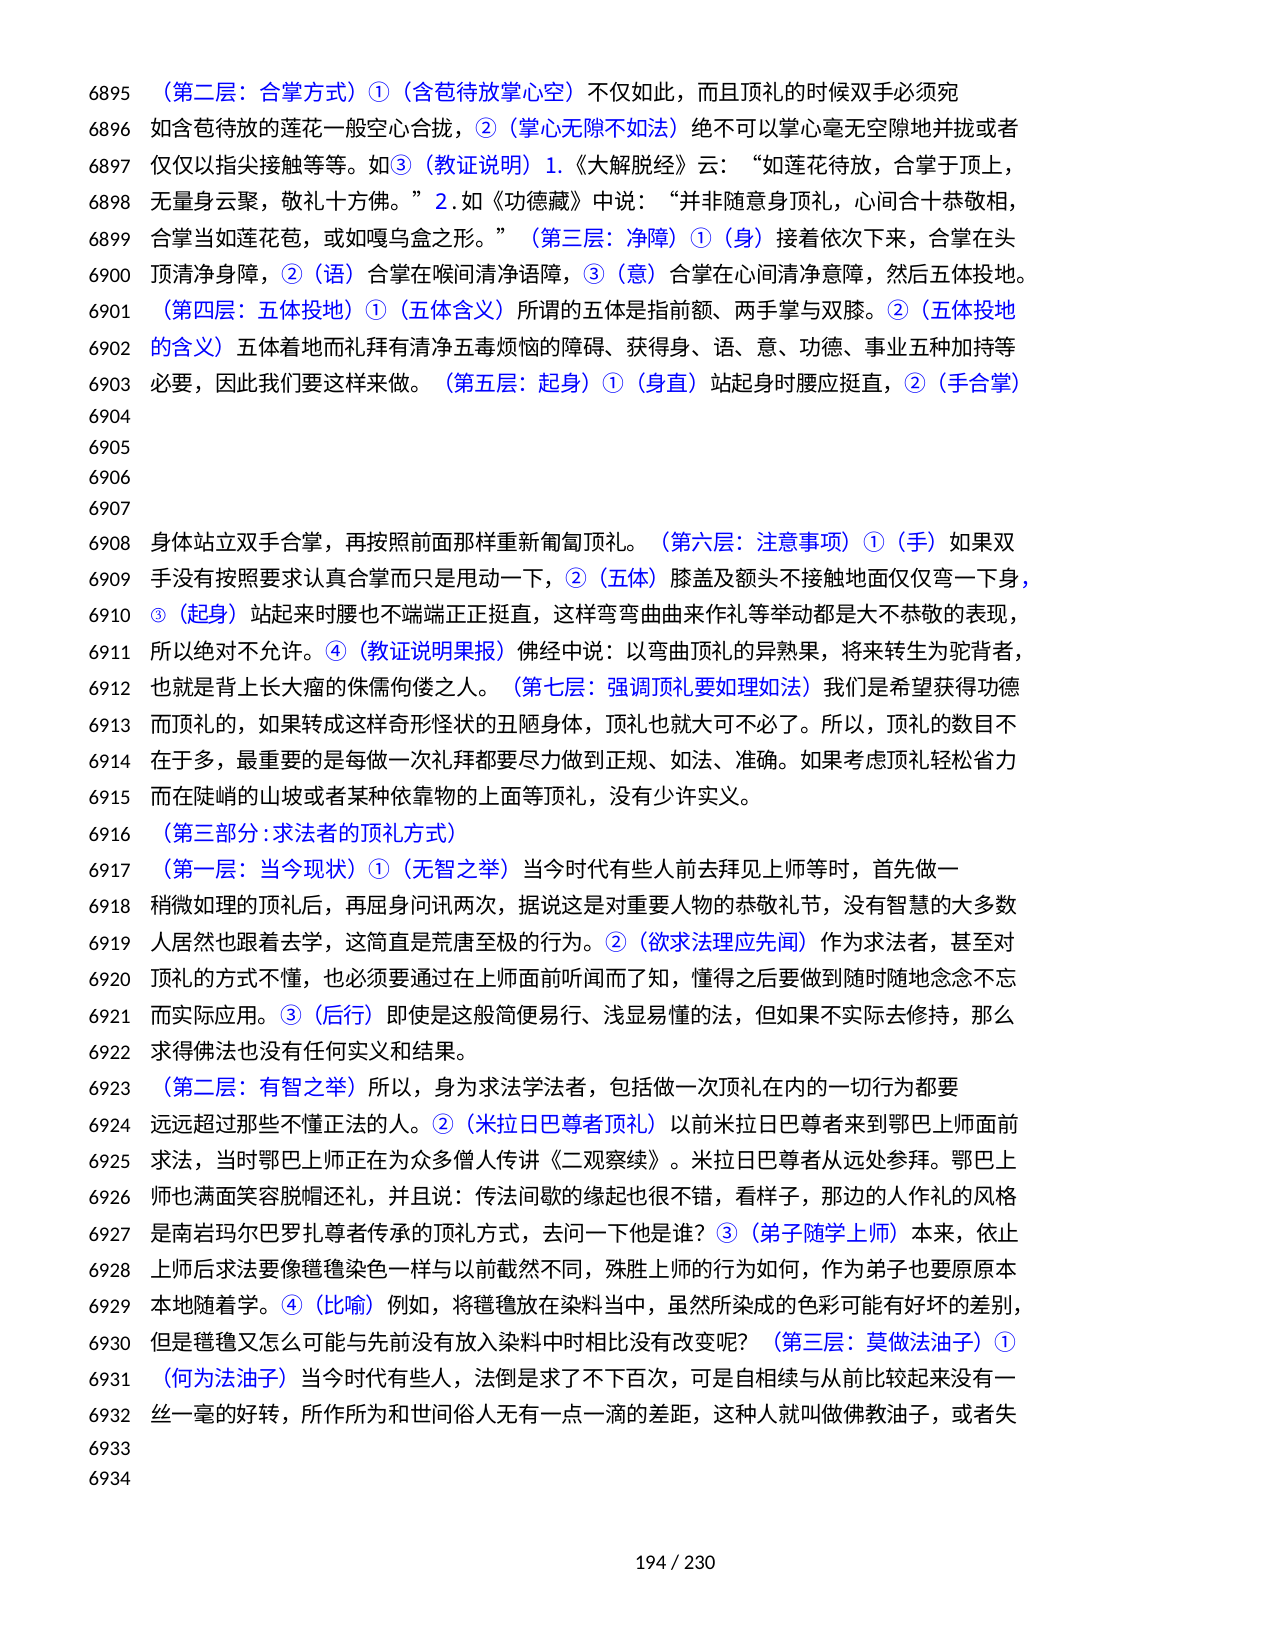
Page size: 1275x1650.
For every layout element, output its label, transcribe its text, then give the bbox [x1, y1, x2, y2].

text 的含义）五体着地而礼拜有清净五毒烦恼的障碍、获得身、语、意、功德、事业五种加持等 [150, 329, 1200, 361]
text 仅仅以指尖接触等等。如③（教证说明）⒈《大解脱经》云：“如莲花待放，合掌于顶上， [150, 148, 1200, 179]
text 合掌当如莲花苞，或如嘎乌盒之形。”（第三层：净障）①（身）接着依次下来，合掌在头 [150, 221, 1200, 252]
text 求法，当时鄂巴上师正在为众多僧人传讲《二观察续》。米拉日巴尊者从远处参拜。鄂巴上 [150, 1143, 1200, 1175]
text 稍微如理的顶礼后，再屈身问讯两次，据说这是对重要人物的恭敬礼节，没有智慧的大多数 [150, 888, 1200, 920]
text 顶清净身障，②（语）合掌在喉间清净语障，③（意）合掌在心间清净意障，然后五体投地。 [150, 257, 1200, 288]
text 所以绝对不允许。④（教证说明果报）佛经中说：以弯曲顶礼的异熟果，将来转生为驼背者， [150, 634, 1200, 666]
text ③（起身）站起来时腰也不端端正正挺直，这样弯弯曲曲来作礼等举动都是大不恭敬的表现， [150, 597, 1200, 629]
text 但是氆氇又怎么可能与先前没有放入染料中时相比没有改变呢？（第三层：莫做法油子）① [150, 1325, 1200, 1356]
text （第二层：有智之举）所以，身为求法学法者，包括做一次顶礼在内的一切行为都要 [150, 1070, 1200, 1102]
text 本地随着学。④（比喻）例如，将氆氇放在染料当中，虽然所染成的色彩可能有好坏的差别， [150, 1288, 1200, 1320]
text 身体站立双手合掌，再按照前面那样重新匍匐顶礼。（第六层：注意事项）①（手）如果双 [150, 525, 1200, 556]
text （何为法油子）当今时代有些人，法倒是求了不下百次，可是自相续与从前比较起来没有一 [150, 1361, 1200, 1393]
text （第三部分:求法者的顶礼方式） [150, 816, 1200, 847]
text 远远超过那些不懂正法的人。②（米拉日巴尊者顶礼）以前米拉日巴尊者来到鄂巴上师面前 [150, 1107, 1200, 1138]
text 丝一毫的好转，所作所为和世间俗人无有一点一滴的差距，这种人就叫做佛教油子，或者失 [150, 1397, 1200, 1429]
text 在于多，最重要的是每做一次礼拜都要尽力做到正规、如法、准确。如果考虑顶礼轻松省力 [150, 743, 1200, 775]
text 求得佛法也没有任何实义和结果。 [150, 1034, 1200, 1066]
text 也就是背上长大瘤的侏儒佝偻之人。（第七层：强调顶礼要如理如法）我们是希望获得功德 [150, 670, 1200, 702]
text 是南岩玛尔巴罗扎尊者传承的顶礼方式，去问一下他是谁？③（弟子随学上师）本来，依止 [150, 1216, 1200, 1247]
text （第一层：当今现状）①（无智之举）当今时代有些人前去拜见上师等时，首先做一 [150, 852, 1200, 884]
text 如含苞待放的莲花一般空心合拢，②（掌心无隙不如法）绝不可以掌心毫无空隙地并拢或者 [150, 111, 1200, 143]
text 人居然也跟着去学，这简直是荒唐至极的行为。②（欲求法理应先闻）作为求法者，甚至对 [150, 925, 1200, 957]
text 师也满面笑容脱帽还礼，并且说：传法间歇的缘起也很不错，看样子，那边的人作礼的风格 [150, 1179, 1200, 1211]
text （第二层：合掌方式）①（含苞待放掌心空）不仅如此，而且顶礼的时候双手必须宛 [150, 75, 1200, 107]
text （第四层：五体投地）①（五体含义）所谓的五体是指前额、两手掌与双膝。②（五体投地 [150, 293, 1200, 325]
text 无量身云聚，敬礼十方佛。”2.如《功德藏》中说：“并非随意身顶礼，心间合十恭敬相， [150, 184, 1200, 216]
text 而在陡峭的山坡或者某种依靠物的上面等顶礼，没有少许实义。 [150, 779, 1200, 811]
text 上师后求法要像氆氇染色一样与以前截然不同，殊胜上师的行为如何，作为弟子也要原原本 [150, 1252, 1200, 1284]
text 而实际应用。③（后行）即使是这般简便易行、浅显易懂的法，但如果不实际去修持，那么 [150, 998, 1200, 1029]
text 必要，因此我们要这样来做。（第五层：起身）①（身直）站起身时腰应挺直，②（手合掌） [150, 366, 1200, 398]
text 手没有按照要求认真合掌而只是甩动一下，②（五体）膝盖及额头不接触地面仅仅弯一下身， [150, 561, 1200, 593]
text 而顶礼的，如果转成这样奇形怪状的丑陋身体，顶礼也就大可不必了。所以，顶礼的数目不 [150, 707, 1200, 738]
text 顶礼的方式不懂，也必须要通过在上师面前听闻而了知，懂得之后要做到随时随地念念不忘 [150, 961, 1200, 993]
